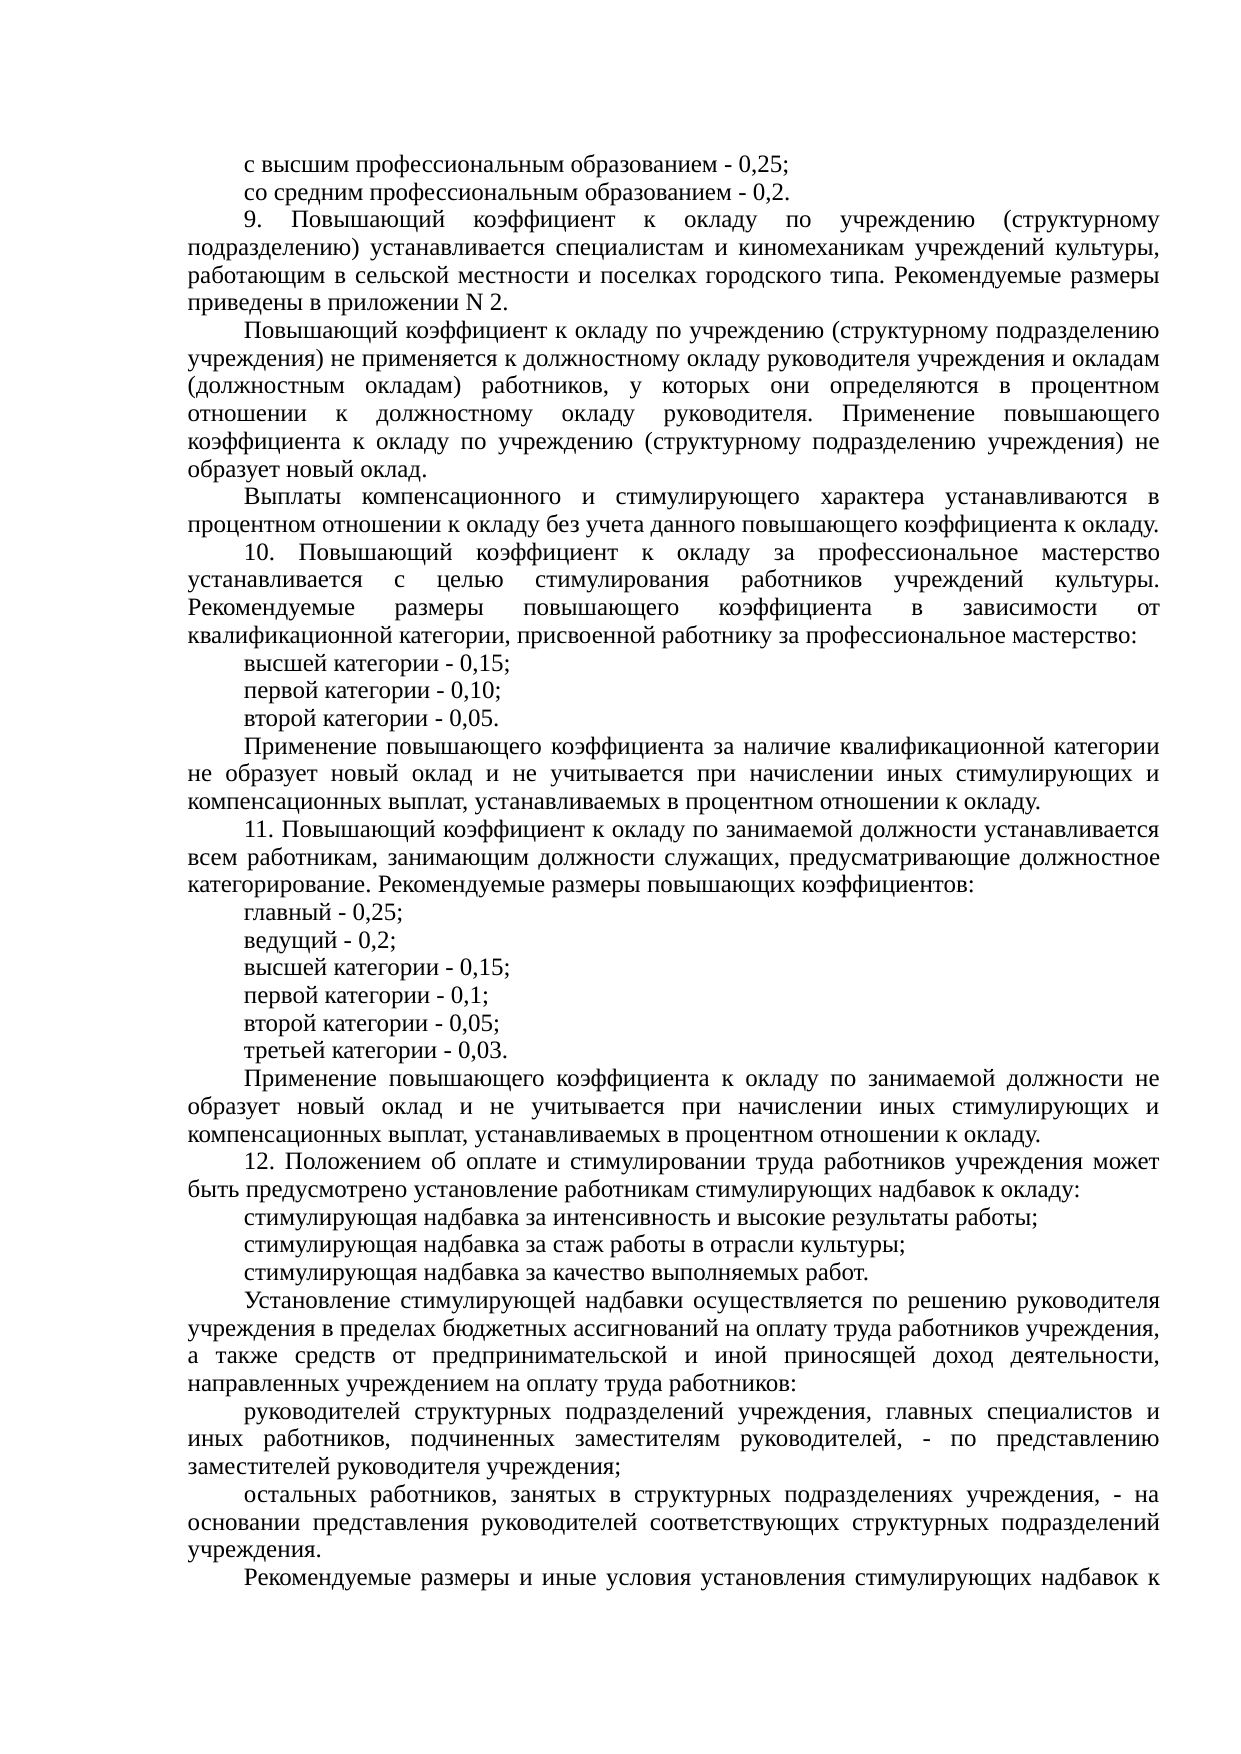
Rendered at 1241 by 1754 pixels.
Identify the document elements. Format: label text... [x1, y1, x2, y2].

text стимулирующая надбавка за качество выполняемых работ. [187, 1258, 1161, 1286]
text со средним профессиональным образованием - 0,2. [187, 178, 1161, 205]
text первой категории - 0,10; [187, 676, 1161, 704]
text остальных работников, занятых в структурных подразделениях учреждения, - на основании представления руководителей соответствующих структурных подразделений учреждения. [187, 1480, 1161, 1563]
text 9. Повышающий коэффициент к окладу по учреждению (структурному подразделению) устанавливается специалистам и киномеханикам учреждений культуры, работающим в сельской местности и поселках городского типа. Рекомендуемые размеры приведены в приложении N 2. [187, 205, 1161, 316]
text ведущий - 0,2; [187, 926, 1161, 953]
text высшей категории - 0,15; [187, 953, 1161, 981]
text стимулирующая надбавка за стаж работы в отрасли культуры; [187, 1231, 1161, 1258]
text высшей категории - 0,15; [187, 649, 1161, 676]
text второй категории - 0,05. [187, 704, 1161, 732]
text Применение повышающего коэффициента за наличие квалификационной категории не образует новый оклад и не учитывается при начислении иных стимулирующих и компенсационных выплат, устанавливаемых в процентном отношении к окладу. [187, 732, 1161, 815]
text Выплаты компенсационного и стимулирующего характера устанавливаются в процентном отношении к окладу без учета данного повышающего коэффициента к окладу. [187, 482, 1161, 538]
text руководителей структурных подразделений учреждения, главных специалистов и иных работников, подчиненных заместителям руководителей, - по представлению заместителей руководителя учреждения; [187, 1397, 1161, 1480]
text Установление стимулирующей надбавки осуществляется по решению руководителя учреждения в пределах бюджетных ассигнований на оплату труда работников учреждения, а также средств от предпринимательской и иной приносящей доход деятельности, направленных учреждением на оплату труда работников: [187, 1286, 1161, 1397]
text Повышающий коэффициент к окладу по учреждению (структурному подразделению учреждения) не применяется к должностному окладу руководителя учреждения и окладам (должностным окладам) работников, у которых они определяются в процентном отношении к должностному окладу руководителя. Применение повышающего коэффициента к окладу по учреждению (структурному подразделению учреждения) не образует новый оклад. [187, 316, 1161, 482]
text второй категории - 0,05; [187, 1009, 1161, 1037]
text первой категории - 0,1; [187, 981, 1161, 1009]
text 12. Положением об оплате и стимулировании труда работников учреждения может быть предусмотрено установление работникам стимулирующих надбавок к окладу: [187, 1147, 1161, 1203]
text третьей категории - 0,03. [187, 1037, 1161, 1064]
text главный - 0,25; [187, 898, 1161, 926]
text Рекомендуемые размеры и иные условия установления стимулирующих надбавок к [187, 1563, 1161, 1591]
text стимулирующая надбавка за интенсивность и высокие результаты работы; [187, 1203, 1161, 1231]
text 10. Повышающий коэффициент к окладу за профессиональное мастерство устанавливается с целью стимулирования работников учреждений культуры. Рекомендуемые размеры повышающего коэффициента в зависимости от квалификационной категории, присвоенной работнику за профессиональное мастерство: [187, 538, 1161, 649]
text 11. Повышающий коэффициент к окладу по занимаемой должности устанавливается всем работникам, занимающим должности служащих, предусматривающие должностное категорирование. Рекомендуемые размеры повышающих коэффициентов: [187, 815, 1161, 898]
text с высшим профессиональным образованием - 0,25; [187, 150, 1161, 178]
text Применение повышающего коэффициента к окладу по занимаемой должности не образует новый оклад и не учитывается при начислении иных стимулирующих и компенсационных выплат, устанавливаемых в процентном отношении к окладу. [187, 1064, 1161, 1147]
